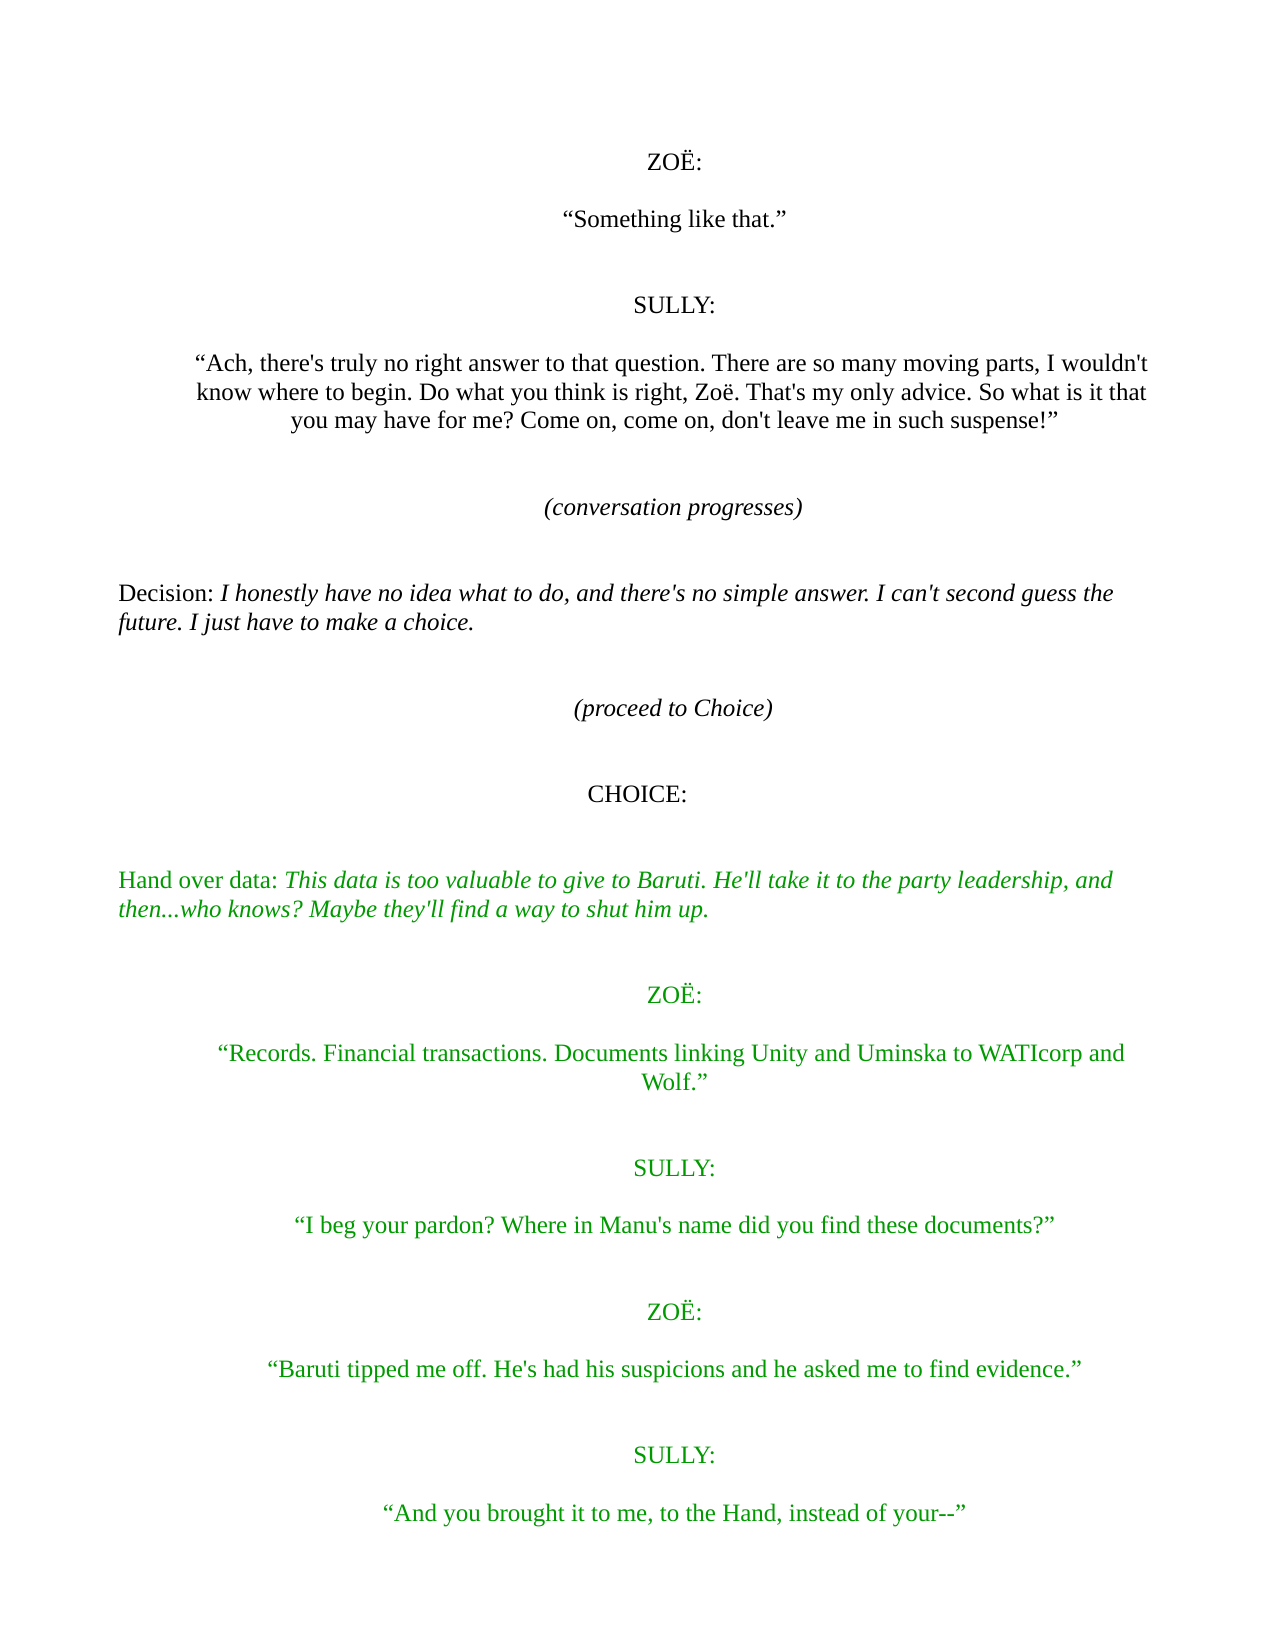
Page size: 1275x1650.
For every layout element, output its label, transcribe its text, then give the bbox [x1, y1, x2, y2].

text (conversation progresses) [118, 492, 1157, 521]
text “Baruti tipped me off. He's had his suspicions and he asked me to find evidence.” [118, 1354, 1157, 1383]
text Hand over data: This data is too valuable to give to Baruti. He'll take it to the party leadership, and then...who knows? Maybe they'll find a way to shut him up. [118, 866, 1157, 923]
text Decision: I honestly have no idea what to do, and there's no simple answer. I can't second guess the future. I just have to make a choice. [118, 549, 1157, 636]
text “I beg your pardon? Where in Manu's name did you find these documents?” [118, 1211, 1157, 1239]
text SULLY: [118, 1153, 1157, 1182]
text “Ach, there's truly no right answer to that question. There are so many moving parts, I wouldn't know where to begin. Do what you think is right, Zoë. That's my only advice. So what is it that you may have for me? Come on, come on, don't leave me in such suspense!” [118, 348, 1157, 434]
text ZOË: [118, 147, 1157, 176]
text ZOË: [118, 981, 1157, 1009]
text CHOICE: [118, 779, 1157, 808]
text SULLY: [118, 291, 1157, 319]
text “Something like that.” [118, 204, 1157, 233]
text SULLY: [118, 1441, 1157, 1469]
text “And you brought it to me, to the Hand, instead of your--” [118, 1498, 1157, 1527]
text ZOË: [118, 1297, 1157, 1326]
text “Records. Financial transactions. Documents linking Unity and Uminska to WATIcorp and Wolf.” [118, 1038, 1157, 1096]
text (proceed to Choice) [118, 693, 1157, 722]
